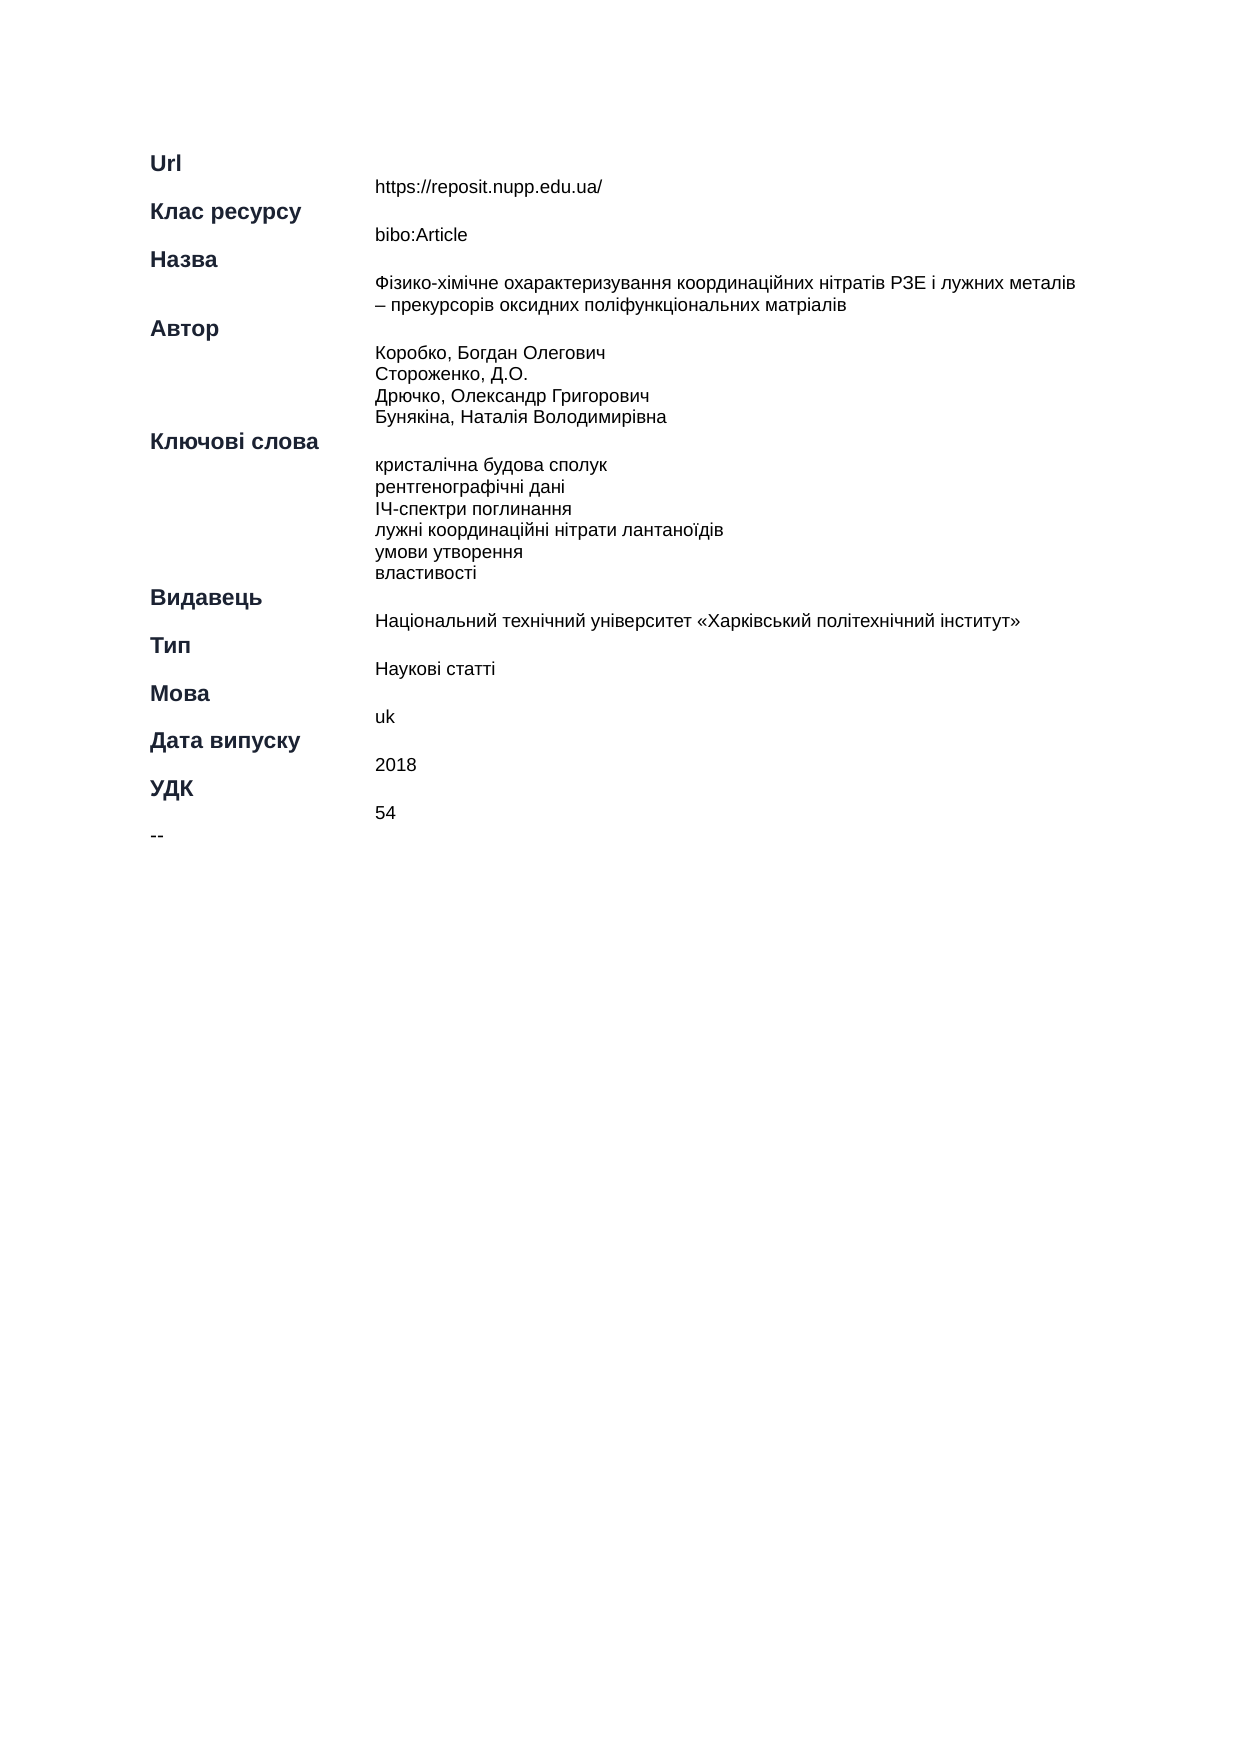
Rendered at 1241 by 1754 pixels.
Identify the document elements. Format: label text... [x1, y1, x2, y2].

text ІЧ-спектри поглинання [375, 497, 1090, 519]
text uk [375, 706, 1090, 727]
text кристалічна будова сполук [375, 454, 1090, 476]
text 2018 [375, 754, 1090, 775]
text Автор [150, 315, 1090, 342]
text УДК [150, 775, 1090, 802]
text Стороженко, Д.О. [375, 363, 1090, 385]
text Видавець [150, 584, 1090, 610]
text властивості [375, 562, 1090, 584]
text Національний технічний університет «Харківський політехнічний інститут» [375, 610, 1090, 632]
text -- [150, 823, 1090, 847]
text Наукові статті [375, 658, 1090, 679]
text Фізико-хімічне охарактеризування координаційних нітратів РЗЕ і лужних металів – прекурсорів оксидних поліфункціональних матріалів [375, 272, 1090, 315]
text Дата випуску [150, 727, 1090, 754]
text Дрючко, Олександр Григорович [375, 385, 1090, 406]
text Тип [150, 632, 1090, 658]
text Ключові слова [150, 428, 1090, 454]
text умови утворення [375, 541, 1090, 562]
text рентгенографічні дані [375, 476, 1090, 497]
text лужні координаційні нітрати лантаноїдів [375, 519, 1090, 541]
text Мова [150, 679, 1090, 706]
text bibo:Article [375, 224, 1090, 246]
text Клас ресурсу [150, 198, 1090, 224]
text Бунякіна, Наталія Володимирівна [375, 406, 1090, 428]
text https://reposit.nupp.edu.ua/ [375, 176, 1090, 198]
text 54 [375, 802, 1090, 823]
text Коробко, Богдан Олегович [375, 342, 1090, 363]
text Назва [150, 246, 1090, 272]
text Url [150, 150, 1090, 176]
